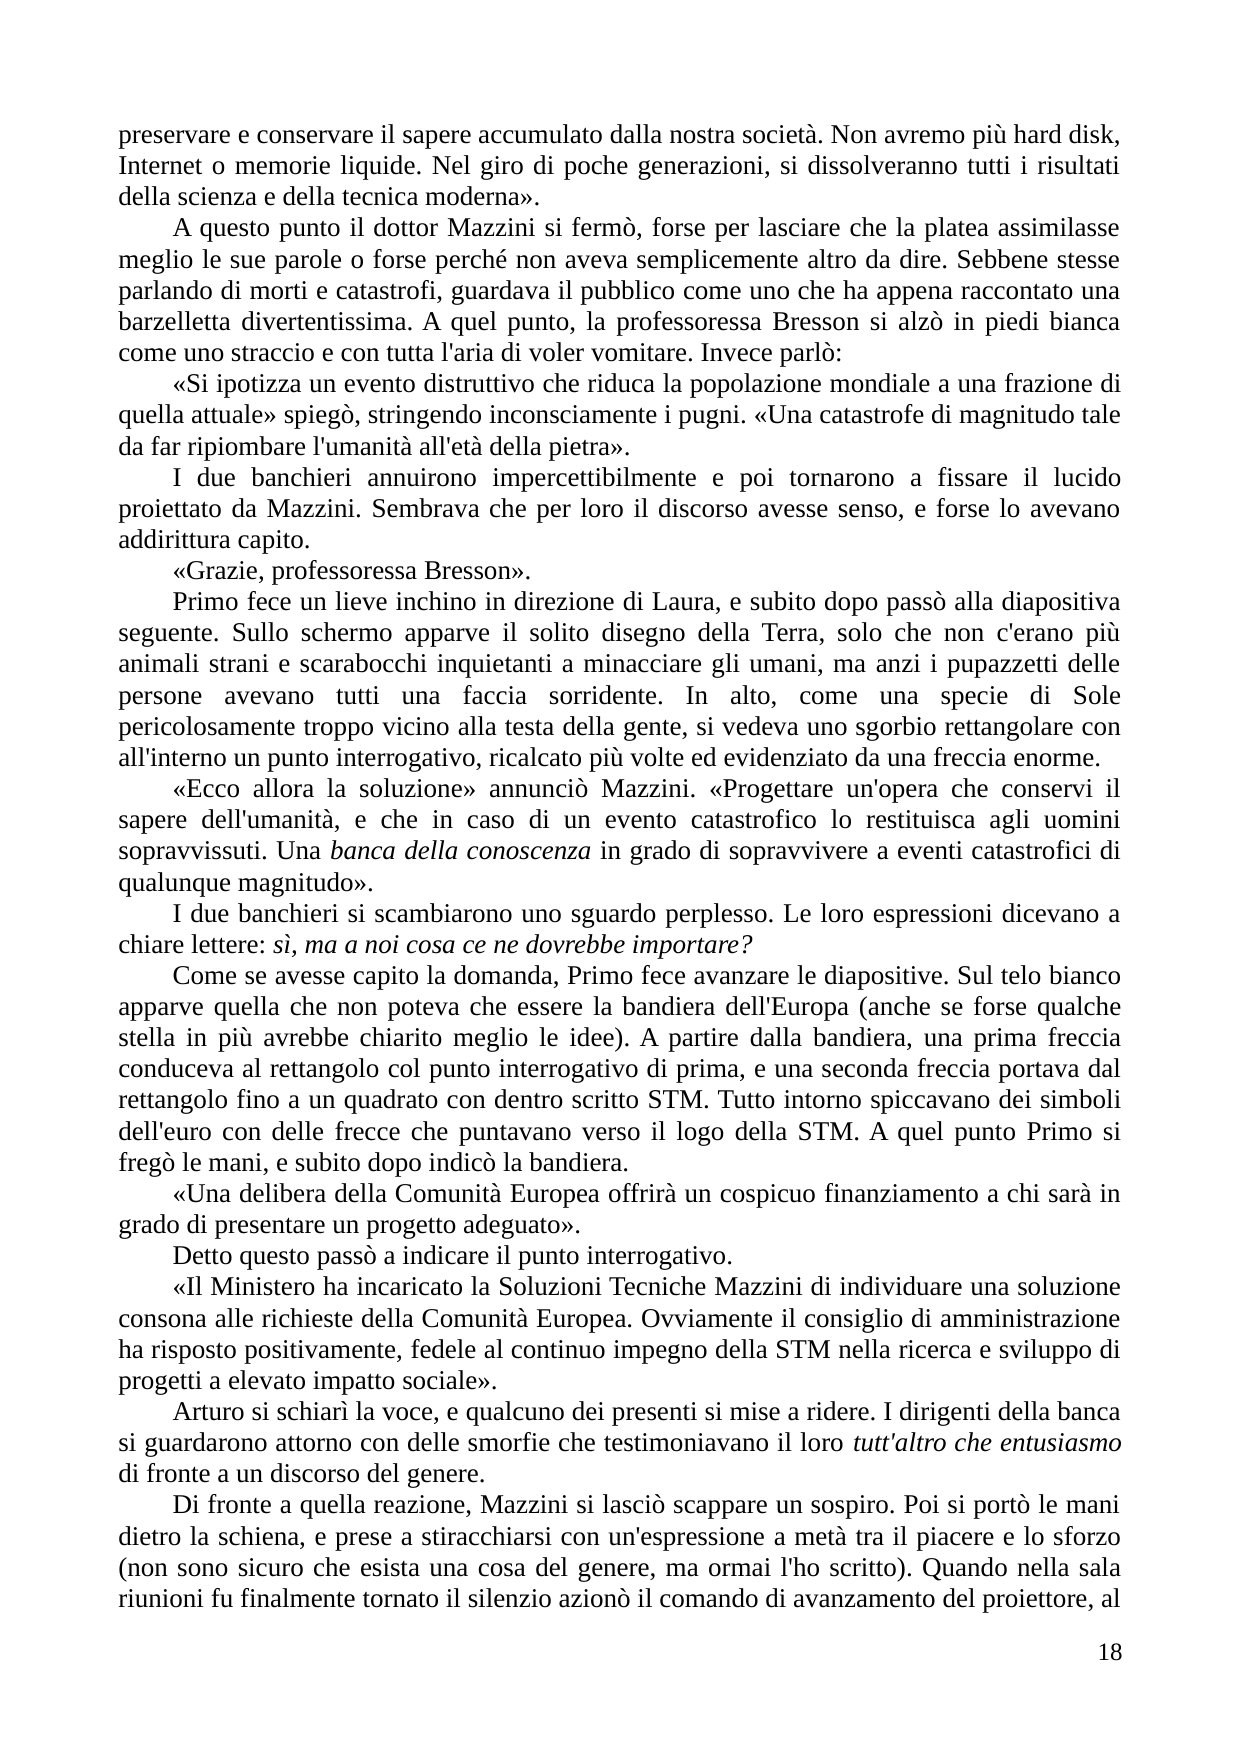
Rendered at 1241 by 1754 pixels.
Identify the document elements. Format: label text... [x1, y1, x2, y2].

text Primo fece un lieve inchino in direzione di Laura, e subito dopo passò alla diapositiva seguente. Sullo schermo apparve il solito disegno della Terra, solo che non c'erano più animali strani e scarabocchi inquietanti a minacciare gli umani, ma anzi i pupazzetti delle persone avevano tutti una faccia sorridente. In alto, come una specie di Sole pericolosamente troppo vicino alla testa della gente, si vedeva uno sgorbio rettangolare con all'interno un punto interrogativo, ricalcato più volte ed evidenziato da una freccia enorme. [118, 585, 1122, 772]
text «Si ipotizza un evento distruttivo che riduca la popolazione mondiale a una frazione di quella attuale» spiegò, stringendo inconsciamente i pugni. «Una catastrofe di magnitudo tale da far ripiombare l'umanità all'età della pietra». [118, 367, 1122, 461]
text I due banchieri annuirono impercettibilmente e poi tornarono a fissare il lucido proiettato da Mazzini. Sembrava che per loro il discorso avesse senso, e forse lo avevano addirittura capito. [118, 461, 1122, 554]
text preservare e conservare il sapere accumulato dalla nostra società. Non avremo più hard disk, Internet o memorie liquide. Nel giro di poche generazioni, si dissolveranno tutti i risultati della scienza e della tecnica moderna». [118, 118, 1122, 212]
text Arturo si schiarì la voce, e qualcuno dei presenti si mise a ridere. I dirigenti della banca si guardarono attorno con delle smorfie che testimoniavano il loro tutt'altro che entusiasmo di fronte a un discorso del genere. [118, 1395, 1122, 1488]
text «Grazie, professoressa Bresson». [118, 554, 1122, 585]
text «Ecco allora la soluzione» annunciò Mazzini. «Progettare un'opera che conservi il sapere dell'umanità, e che in caso di un evento catastrofico lo restituisca agli uomini sopravvissuti. Una banca della conoscenza in grado di sopravvivere a eventi catastrofici di qualunque magnitudo». [118, 772, 1122, 897]
text «Una delibera della Comunità Europea offrirà un cospicuo finanziamento a chi sarà in grado di presentare un progetto adeguato». [118, 1177, 1122, 1239]
text Di fronte a quella reazione, Mazzini si lasciò scappare un sospiro. Poi si portò le mani dietro la schiena, e prese a stiracchiarsi con un'espressione a metà tra il piacere e lo sforzo (non sono sicuro che esista una cosa del genere, ma ormai l'ho scritto). Quando nella sala riunioni fu finalmente tornato il silenzio azionò il comando di avanzamento del proiettore, al [118, 1488, 1122, 1613]
text I due banchieri si scambiarono uno sguardo perplesso. Le loro espressioni dicevano a chiare lettere: sì, ma a noi cosa ce ne dovrebbe importare? [118, 897, 1122, 959]
text Detto questo passò a indicare il punto interrogativo. [118, 1239, 1122, 1271]
text «Il Ministero ha incaricato la Soluzioni Tecniche Mazzini di individuare una soluzione consona alle richieste della Comunità Europea. Ovviamente il consiglio di amministrazione ha risposto positivamente, fedele al continuo impegno della STM nella ricerca e sviluppo di progetti a elevato impatto sociale». [118, 1271, 1122, 1395]
text Come se avesse capito la domanda, Primo fece avanzare le diapositive. Sul telo bianco apparve quella che non poteva che essere la bandiera dell'Europa (anche se forse qualche stella in più avrebbe chiarito meglio le idee). A partire dalla bandiera, una prima freccia conduceva al rettangolo col punto interrogativo di prima, e una seconda freccia portava dal rettangolo fino a un quadrato con dentro scritto STM. Tutto intorno spiccavano dei simboli dell'euro con delle frecce che puntavano verso il logo della STM. A quel punto Primo si fregò le mani, e subito dopo indicò la bandiera. [118, 959, 1122, 1177]
text A questo punto il dottor Mazzini si fermò, forse per lasciare che la platea assimilasse meglio le sue parole o forse perché non aveva semplicemente altro da dire. Sebbene stesse parlando di morti e catastrofi, guardava il pubblico come uno che ha appena raccontato una barzelletta divertentissima. A quel punto, la professoressa Bresson si alzò in piedi bianca come uno straccio e con tutta l'aria di voler vomitare. Invece parlò: [118, 212, 1122, 367]
